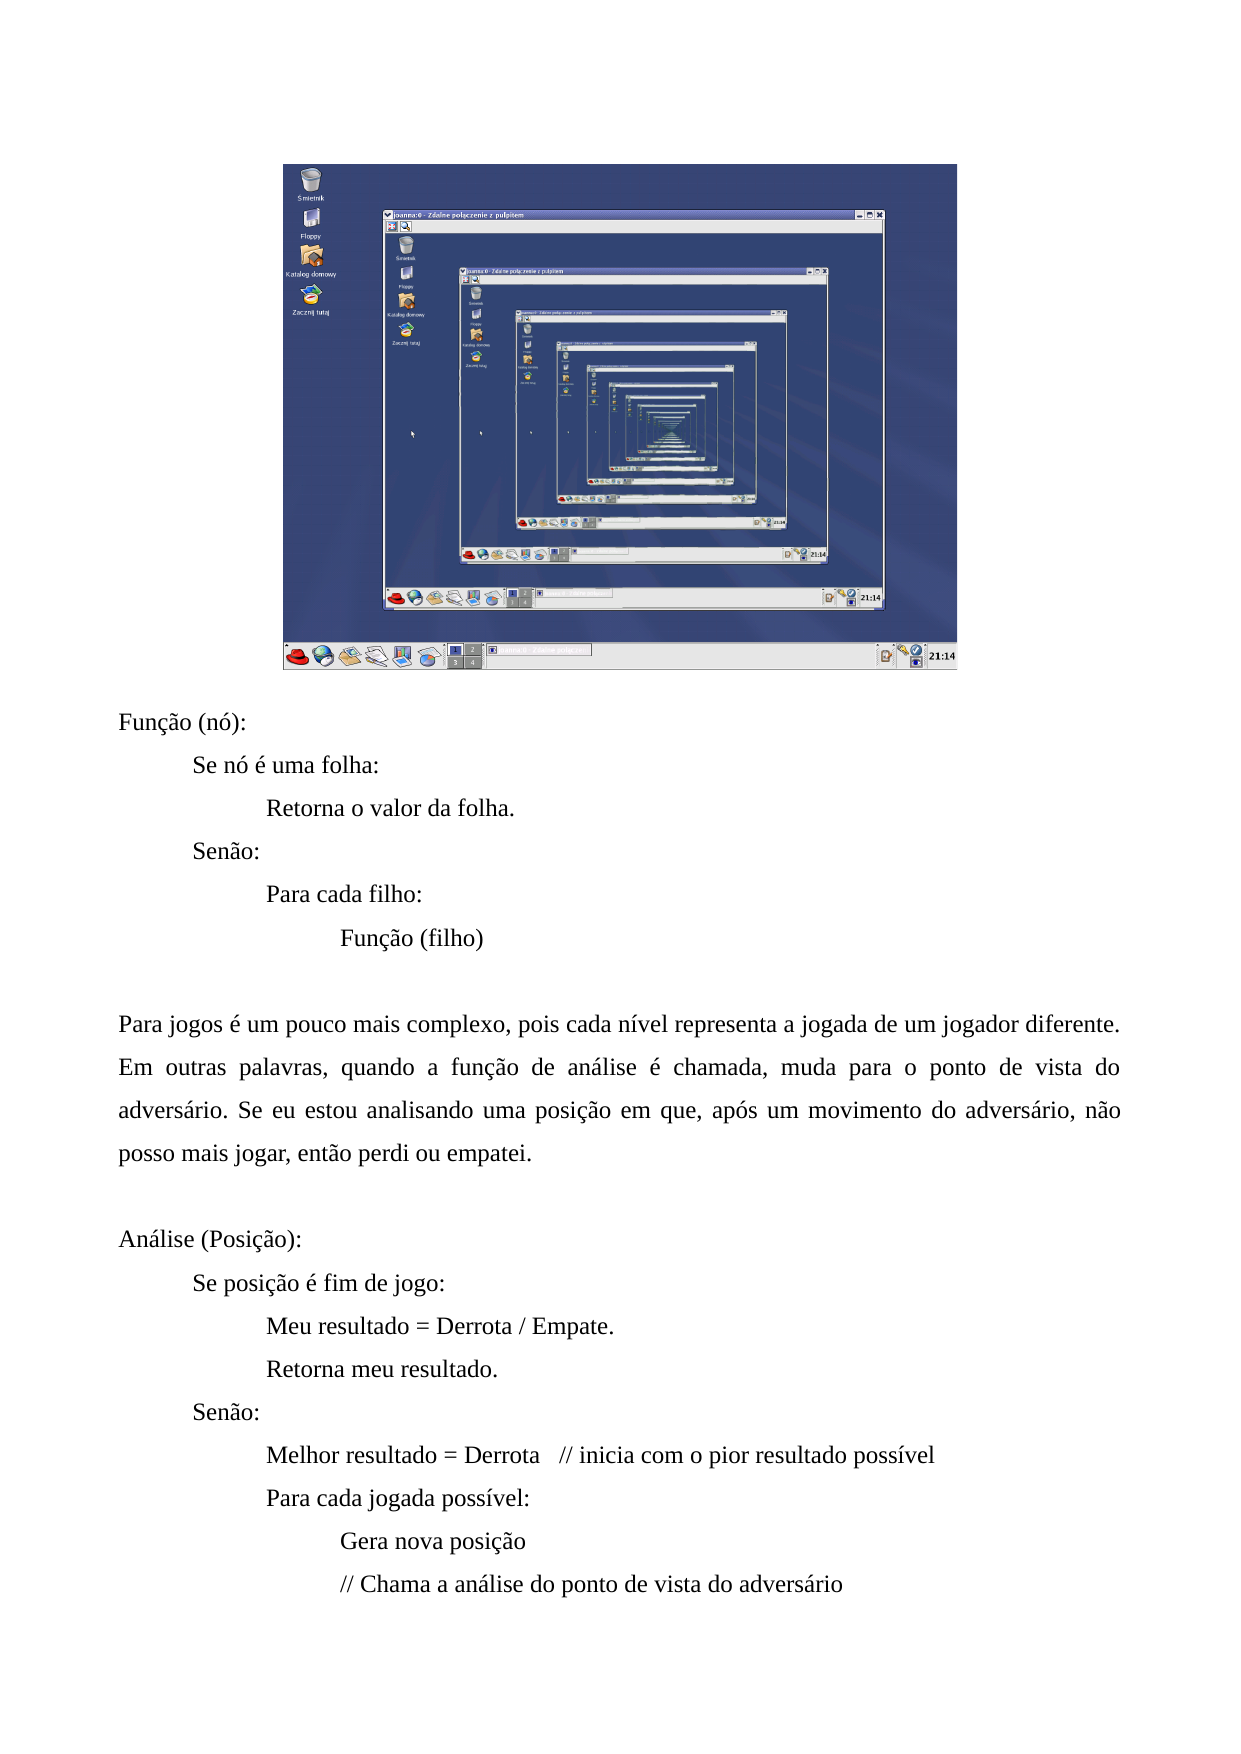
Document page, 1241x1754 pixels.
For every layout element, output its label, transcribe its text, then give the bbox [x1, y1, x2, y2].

text Senão: [118, 1397, 1122, 1426]
picture [283, 164, 958, 670]
text // Chama a análise do ponto de vista do adversário [118, 1569, 1122, 1598]
text Retorna o valor da folha. [118, 793, 1122, 822]
text Função (filho) [118, 923, 1122, 951]
text Para cada jogada possível: [118, 1483, 1122, 1512]
text Se nó é uma folha: [118, 750, 1122, 779]
text Retorna meu resultado. [118, 1354, 1122, 1383]
text Gera nova posição [118, 1526, 1122, 1555]
text Para cada filho: [118, 879, 1122, 908]
text Análise (Posição): [118, 1224, 1122, 1253]
text Se posição é fim de jogo: [118, 1268, 1122, 1296]
text Para jogos é um pouco mais complexo, pois cada nível representa a jogada de um jogador diferente. Em outras palavras, quando a função de análise é chamada, muda para o ponto de vista do adversário. Se eu estou analisando uma posição em que, após um movimento do adversário, não posso mais jogar, então perdi ou empatei. [118, 1009, 1122, 1167]
text Meu resultado = Derrota / Empate. [118, 1311, 1122, 1339]
text Melhor resultado = Derrota // inicia com o pior resultado possível [118, 1440, 1122, 1469]
text Senão: [118, 836, 1122, 865]
text Função (nó): [118, 707, 1122, 736]
